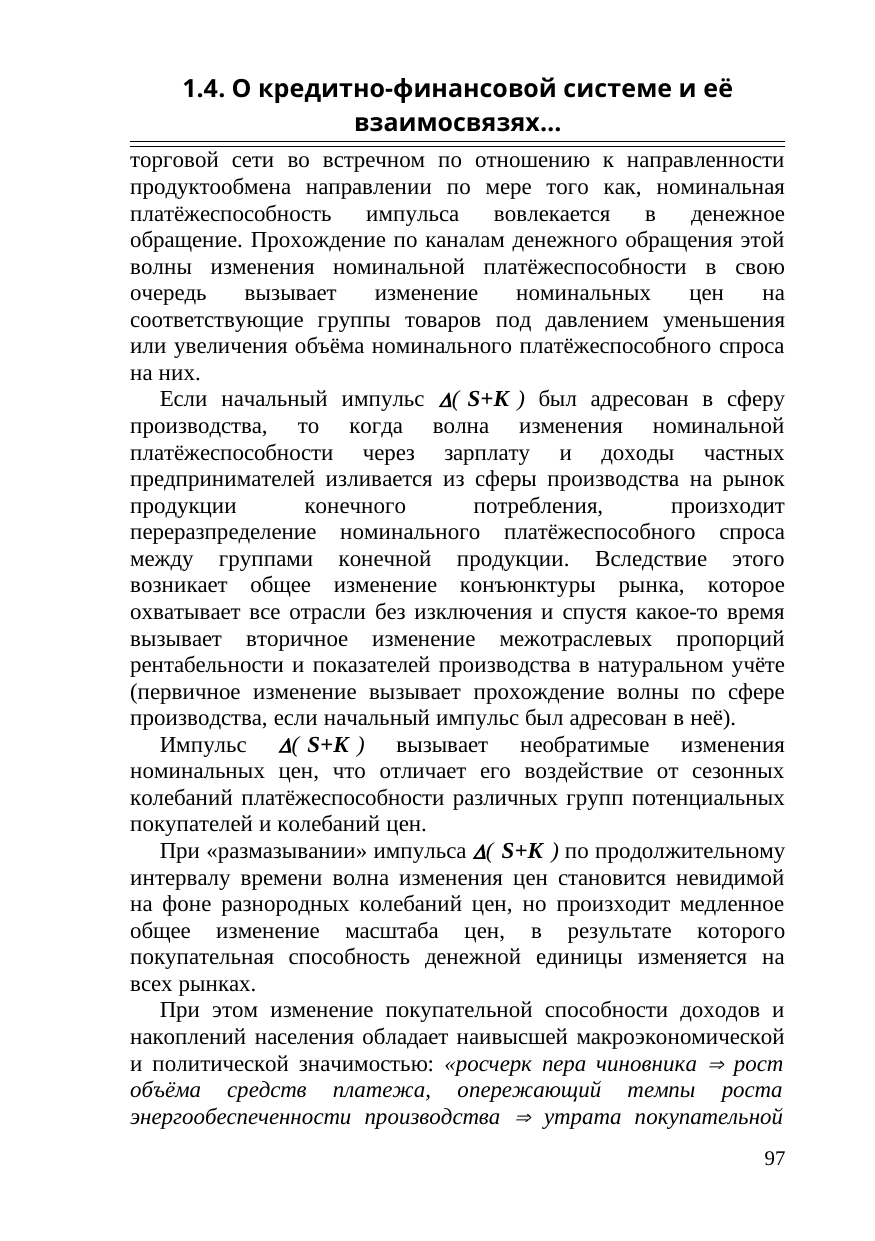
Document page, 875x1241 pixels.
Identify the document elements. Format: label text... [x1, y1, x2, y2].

text Если начальный импульс D( S+K ) был адресован в сферу производства, то когда волна изменения номинальной платёжеспособности через зарплату и доходы частных предпринимателей изливается из сферы производства на рынок продукции конечного потребления, произходит переразпределение номинального платёжеспособного спроса между группами конечной продукции. Вследствие этого возникает общее изменение конъюнктуры рынка, которое охватывает все отрасли без изключения и спустя какое-то время вызывает вторичное изменение межотраслевых пропорций рентабельности и показателей производства в натуральном учёте (первичное изменение вызывает прохождение волны по сфере производства, если начальный импульс был адресован в неё). [130, 385, 785, 731]
text При «размазывании» импульса D( S+K ) по продолжительному интервалу времени волна изменения цен становится невидимой на фоне разнородных колебаний цен, но произходит медленное общее изменение масштаба цен, в результате которого покупательная способность денежной единицы изменяется на всех рынках. [130, 837, 785, 996]
text Импульс D( S+K ) вызывает необратимые изменения номинальных цен, что отличает его воздействие от сезонных колебаний платёжеспособности различных групп потенциальных покупателей и колебаний цен. [130, 731, 785, 837]
text торговой сети во встречном по отношению к направленности продуктообмена направлении по мере того как, номинальная платёжеспособность импульса вовлекается в денежное обращение. Прохождение по каналам денежного обращения этой волны изменения номинальной платёжеспособности в свою очередь вызывает изменение номинальных цен на соответствующие группы товаров под давлением уменьшения или увеличения объёма номинального платёжеспособного спроса на них. [130, 147, 785, 385]
text При этом изменение покупательной способности доходов и накоплений населения обладает наивысшей макроэкономической и политической значимостью: «росчерк пера чиновника Þ рост объёма средств платежа, опережающий темпы роста энергообеспеченности производства Þ утрата покупательной [130, 996, 785, 1129]
